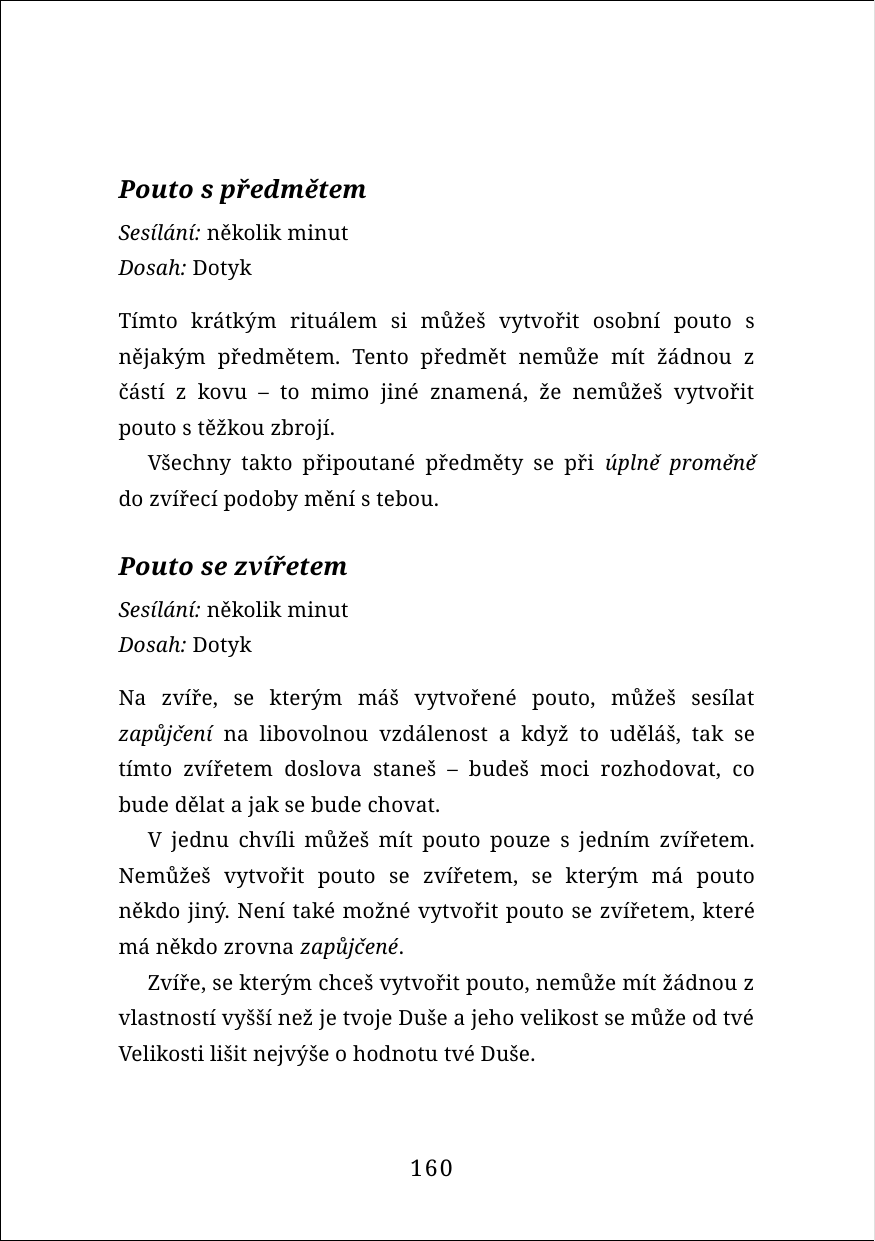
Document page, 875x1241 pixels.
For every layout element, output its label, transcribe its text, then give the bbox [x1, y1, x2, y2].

subtitle Pouto se zvířetem [118, 549, 756, 583]
text Na zvíře, se kterým máš vytvořené pouto, můžeš sesílat zapůjčení na libovolnou vzdálenost a když to uděláš, tak se tímto zvířetem doslova staneš – budeš moci rozhodovat, co bude dělat a jak se bude chovat. V jednu chvíli můžeš mít pouto pouze s jedním zvířetem. Nemůžeš vytvořit pouto se zvířetem, se kterým má pouto někdo jiný. Není také možné vytvořit pouto se zvířetem, které má někdo zrovna zapůjčené. Zvíře, se kterým chceš vytvořit pouto, nemůže mít žádnou z vlastností vyšší než je tvoje Duše a jeho velikost se může od tvé Velikosti lišit nejvýše o hodnotu tvé Duše. [118, 683, 756, 1067]
text Sesílání: několik minut Dosah: Dotyk [118, 595, 756, 659]
text Tímto krátkým rituálem si můžeš vytvořit osobní pouto s nějakým předmětem. Tento předmět nemůže mít žádnou z částí z kovu – to mimo jiné znamená, že nemůžeš vytvořit pouto s těžkou zbrojí. Všechny takto připoutané předměty se při úplně proměně do zvířecí podoby mění s tebou. [118, 306, 756, 512]
subtitle Pouto s předmětem [118, 172, 756, 206]
text Sesílání: několik minut Dosah: Dotyk [118, 218, 756, 282]
